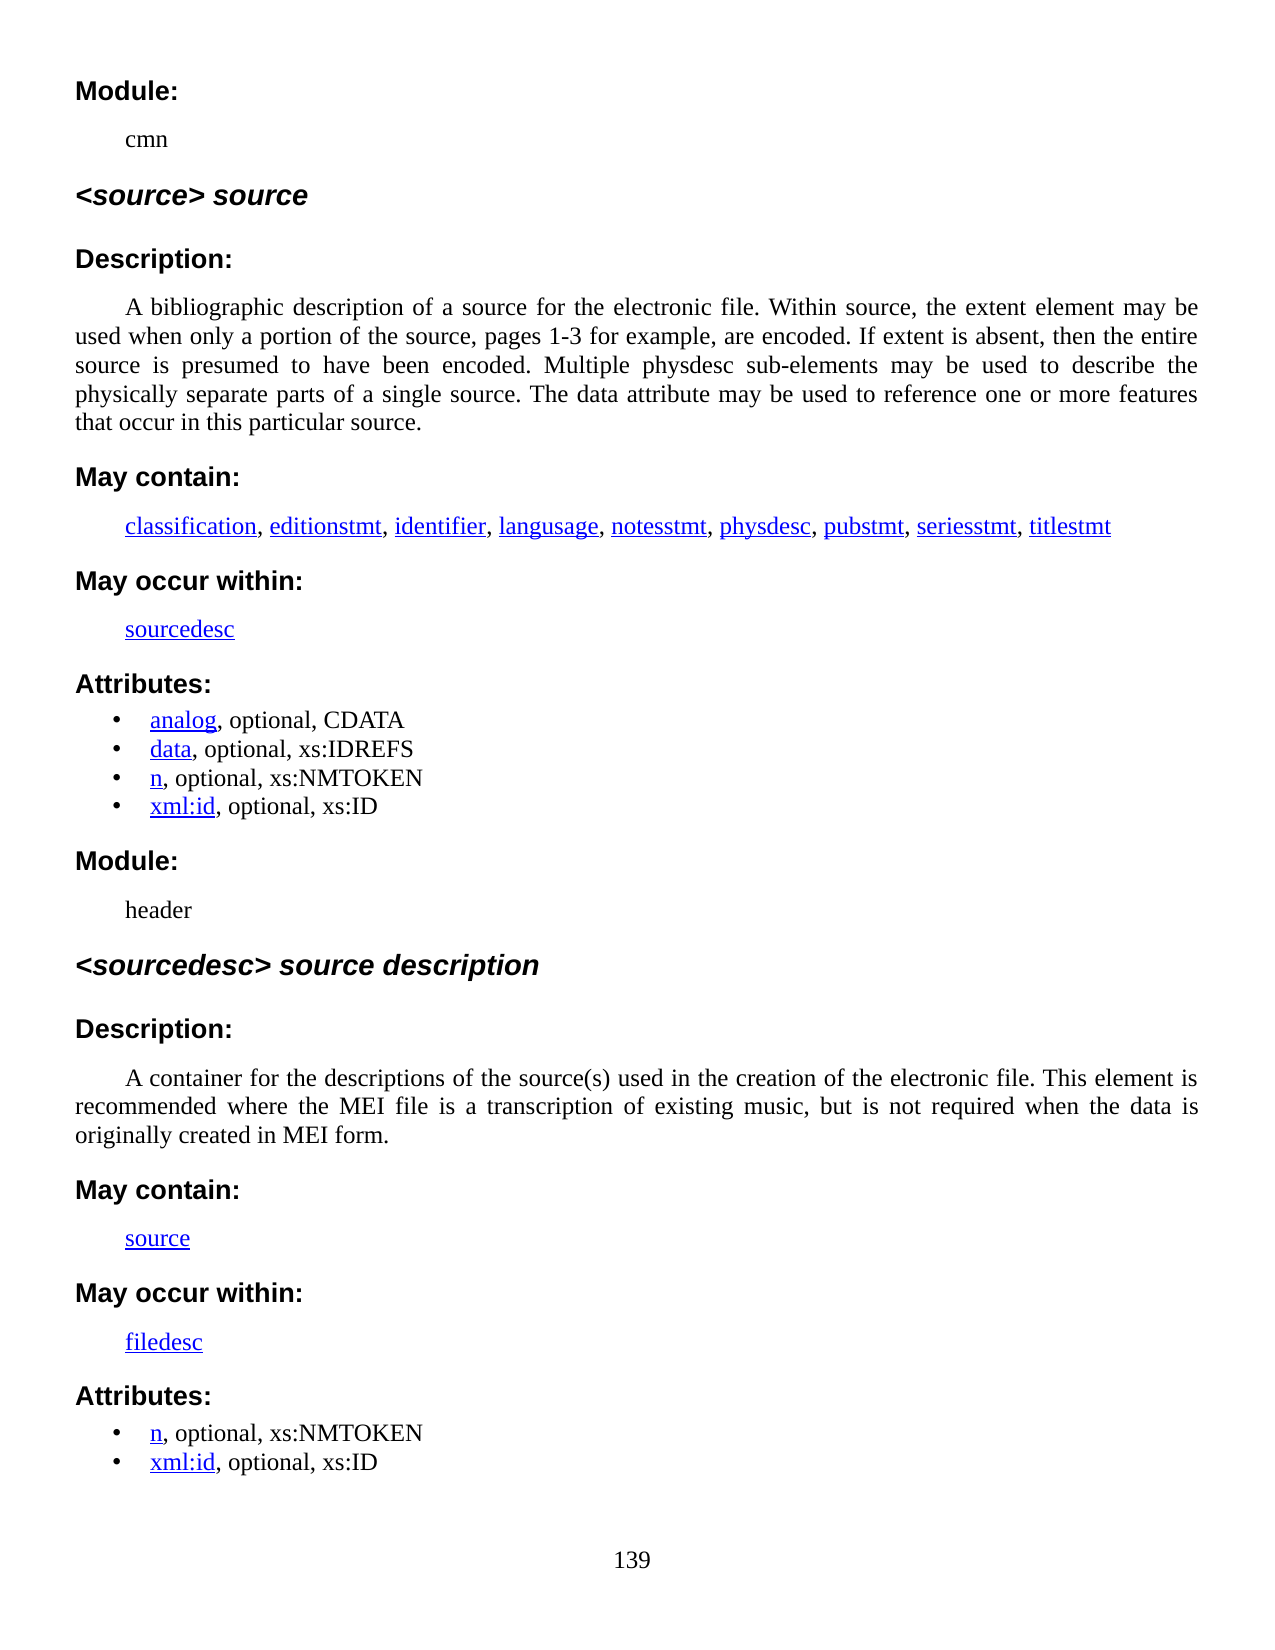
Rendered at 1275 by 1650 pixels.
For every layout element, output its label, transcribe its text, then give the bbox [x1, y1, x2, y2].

list data, optional, xs:IDREFS [112, 734, 1200, 763]
list xml:id, optional, xs:ID [112, 1447, 1200, 1475]
list n, optional, xs:NMTOKEN [112, 763, 1200, 791]
list xml:id, optional, xs:ID [112, 791, 1200, 820]
list n, optional, xs:NMTOKEN [112, 1418, 1200, 1447]
text header [75, 895, 1200, 923]
text A container for the descriptions of the source(s) used in the creation of the electronic file. This element is recommended where the MEI file is a transcription of existing music, but is not required when the data is originally created in MEI form. [75, 1063, 1200, 1149]
subtitle <source> source [75, 178, 1200, 212]
text cmn [75, 124, 1200, 153]
subtitle May occur within: [75, 1277, 1200, 1308]
text classification, editionstmt, identifier, langusage, notesstmt, physdesc, pubstmt, seriesstmt, titlestmt [75, 511, 1200, 539]
subtitle Module: [75, 845, 1200, 876]
subtitle May occur within: [75, 564, 1200, 596]
subtitle May contain: [75, 1174, 1200, 1205]
subtitle May contain: [75, 461, 1200, 492]
subtitle <sourcedesc> source description [75, 948, 1200, 982]
subtitle Attributes: [75, 1380, 1200, 1412]
text sourcedesc [75, 614, 1200, 643]
subtitle Attributes: [75, 668, 1200, 699]
text A bibliographic description of a source for the electronic file. Within source, the extent element may be used when only a portion of the source, pages 1-3 for example, are encoded. If extent is absent, then the entire source is presumed to have been encoded. Multiple physdesc sub-elements may be used to describe the physically separate parts of a single source. The data attribute may be used to reference one or more features that occur in this particular source. [75, 292, 1200, 436]
text source [75, 1223, 1200, 1252]
text filedesc [75, 1327, 1200, 1355]
list analog, optional, CDATA [112, 705, 1200, 734]
subtitle Description: [75, 1013, 1200, 1044]
subtitle Module: [75, 75, 1200, 106]
subtitle Description: [75, 243, 1200, 274]
